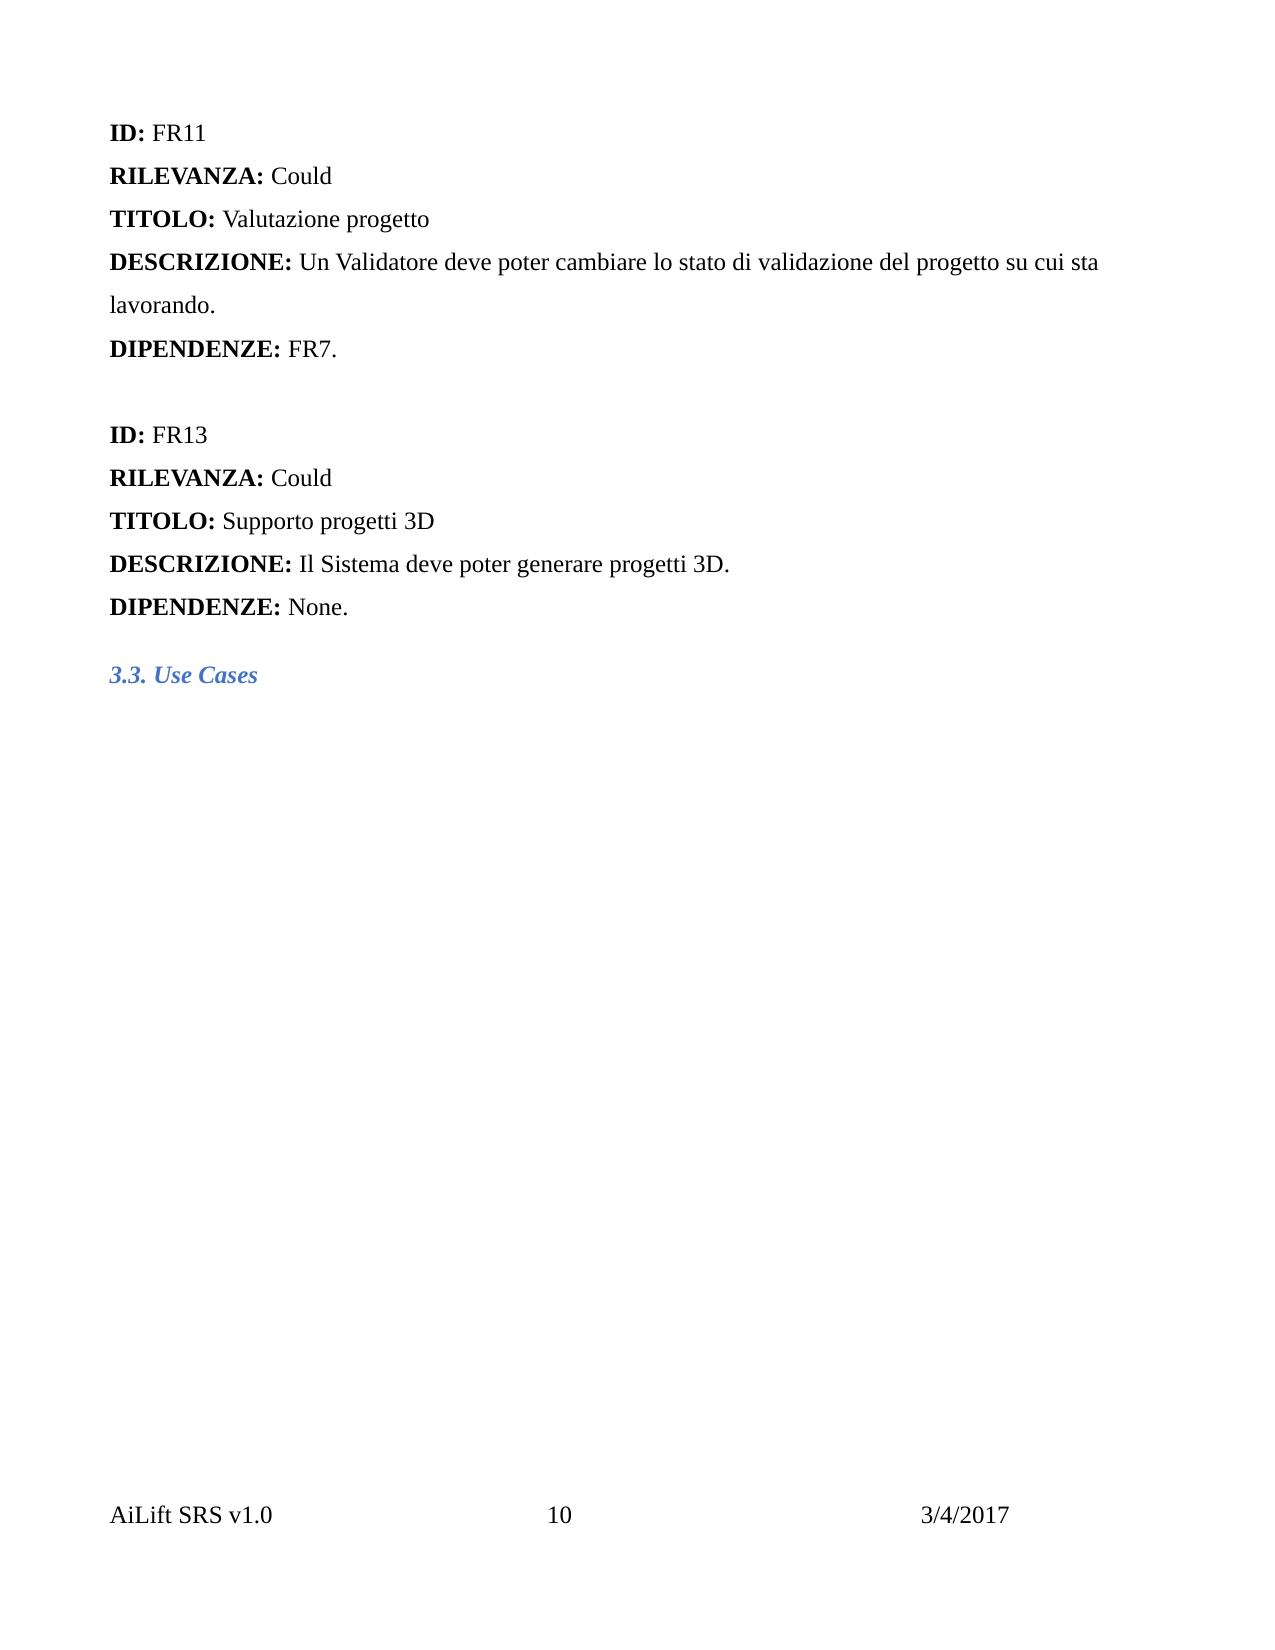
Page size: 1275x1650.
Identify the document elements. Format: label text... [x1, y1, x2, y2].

text ID: FR11 [109, 118, 1162, 147]
text ID: FR13 [109, 420, 1162, 449]
subtitle 3.3. Use Cases [109, 661, 1162, 689]
text DESCRIZIONE: Il Sistema deve poter generare progetti 3D. [109, 549, 1162, 578]
text TITOLO: Valutazione progetto [109, 204, 1162, 233]
text DIPENDENZE: None. [109, 592, 1162, 621]
text RILEVANZA: Could [109, 463, 1162, 492]
text RILEVANZA: Could [109, 161, 1162, 190]
text DIPENDENZE: FR7. [109, 334, 1162, 362]
text DESCRIZIONE: Un Validatore deve poter cambiare lo stato di validazione del progetto su cui sta lavorando. [109, 247, 1162, 319]
text TITOLO: Supporto progetti 3D [109, 506, 1162, 535]
